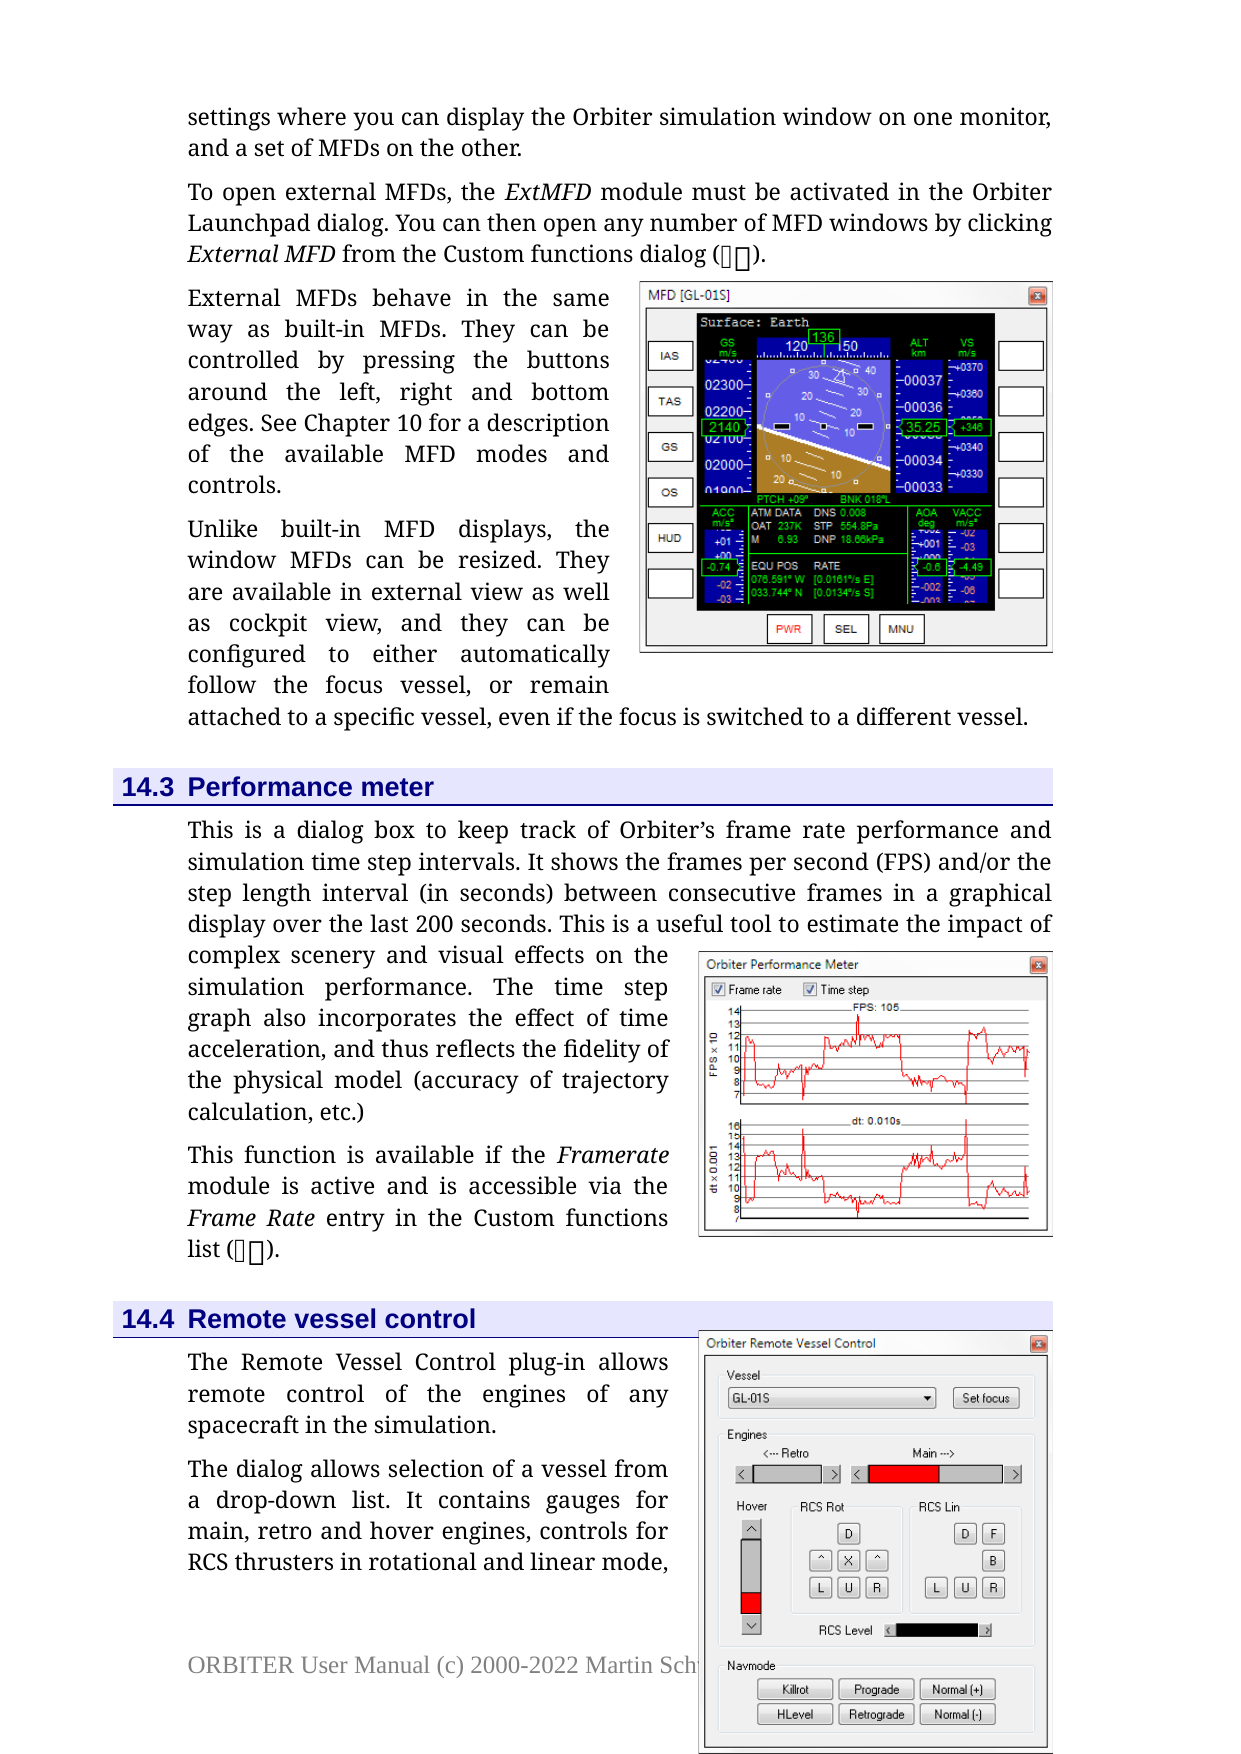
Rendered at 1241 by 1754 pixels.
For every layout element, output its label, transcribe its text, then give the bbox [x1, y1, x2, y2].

picture [698, 1330, 1053, 1754]
text The dialog allows selection of a vessel from a drop-down list. It contains gauges for main, retro and hover engines, controls for RCS thrusters in rotational and linear mode, [187, 1452, 698, 1577]
text This function is available if the Framerate module is active and is accessible via the Frame Rate entry in the Custom functions list (). [187, 1138, 1053, 1263]
text settings where you can display the Orbiter simulation window on one monitor, and a set of MFDs on the other. [187, 100, 1053, 163]
picture [698, 951, 1053, 1237]
text External MFDs behave in the same way as built-in MFDs. They can be controlled by pressing the buttons around the left, right and bottom edges. See Chapter 10 for a description of the available MFD modes and controls. [187, 281, 639, 500]
subtitle Remote vessel control [113, 1301, 1053, 1337]
text Unlike built-in MFD displays, the window MFDs can be resized. They are available in external view as well as cockpit view, and they can be configured to either automatically follow the focus vessel, or remain attached to a specific vessel, even if the focus is switched to a different vessel. [187, 513, 1053, 731]
text The Remote Vessel Control plug-in allows remote control of the engines of any spacecraft in the simulation. [187, 1346, 698, 1439]
text To open external MFDs, the ExtMFD module must be activated in the Orbiter Launchpad dialog. You can then open any number of MFD windows by clicking External MFD from the Custom functions dialog (). [187, 175, 1053, 269]
picture [639, 281, 1053, 653]
text This is a dialog box to keep track of Orbiter’s frame rate performance and simulation time step intervals. It shows the frames per second (FPS) and/or the step length interval (in seconds) between consecutive frames in a graphical display over the last 200 seconds. This is a useful tool to estimate the impact of complex scenery and visual effects on the simulation performance. The time step graph also incorporates the effect of time acceleration, and thus reflects the fidelity of the physical model (accuracy of trajectory calculation, etc.) [187, 814, 1053, 1126]
subtitle Performance meter [113, 768, 1053, 804]
